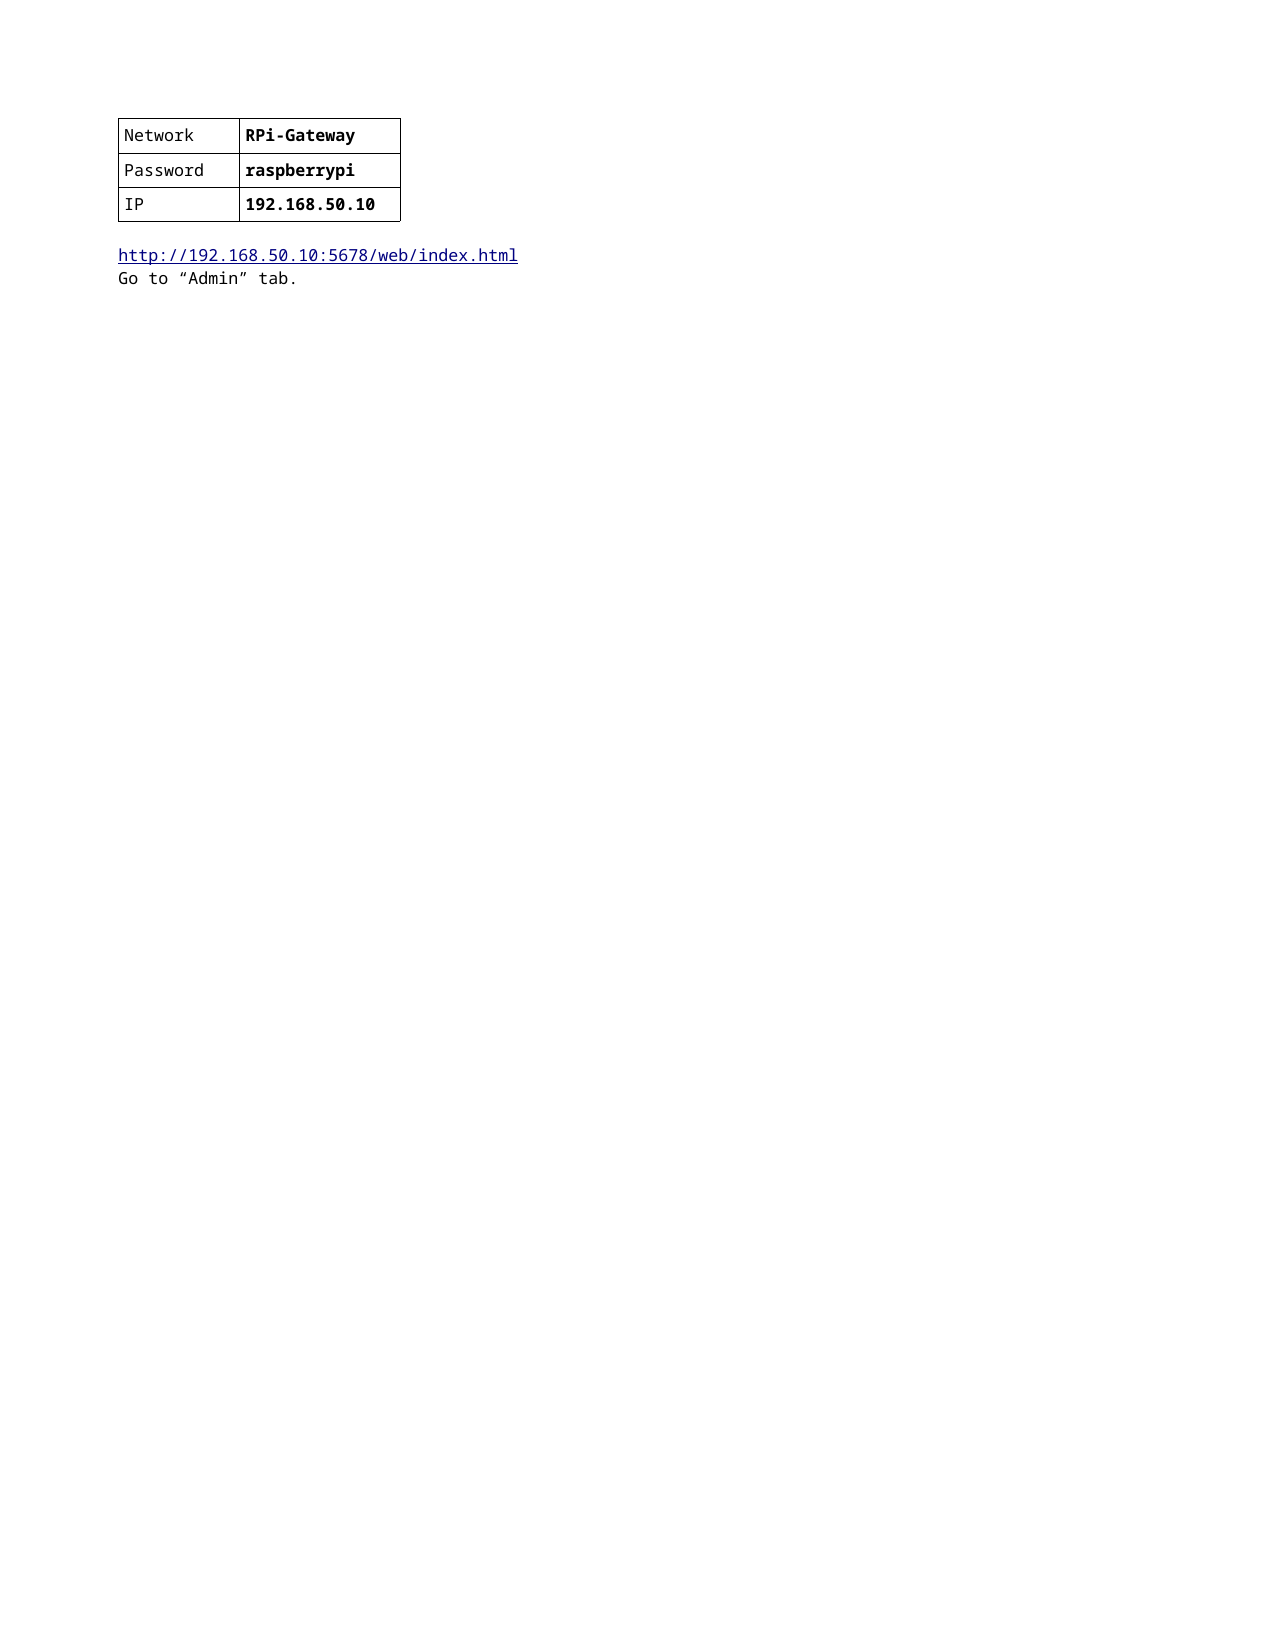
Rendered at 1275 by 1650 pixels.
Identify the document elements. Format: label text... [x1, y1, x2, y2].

table_cell IP [119, 188, 239, 221]
table_header Network [119, 119, 239, 152]
text Go to “Admin” tab. [118, 266, 1157, 289]
table_header RPi-Gateway [240, 119, 400, 152]
table_cell raspberrypi [240, 154, 400, 187]
text http://192.168.50.10:5678/web/index.html [118, 244, 1157, 266]
table_cell 192.168.50.10 [240, 188, 400, 221]
table_cell Password [119, 154, 239, 187]
